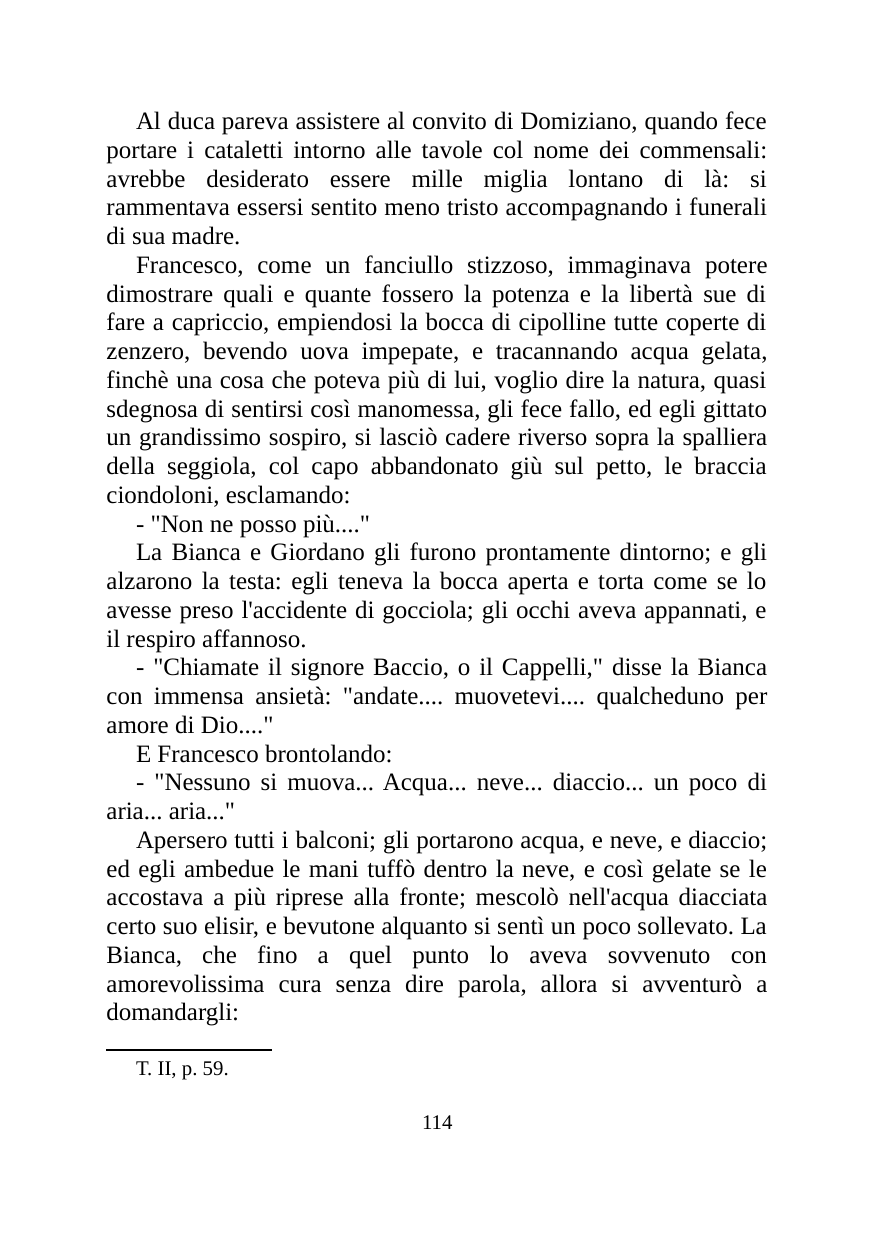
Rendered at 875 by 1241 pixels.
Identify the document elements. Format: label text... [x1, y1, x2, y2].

text Al duca pareva assistere al convito di Domiziano, quando fece portare i cataletti intorno alle tavole col nome dei commensali: avrebbe desiderato essere mille miglia lontano di là: si rammentava essersi sentito meno tristo accompagnando i funerali di sua madre. [106, 106, 768, 250]
text Apersero tutti i balconi; gli portarono acqua, e neve, e diaccio; ed egli ambedue le mani tuffò dentro la neve, e così gelate se le accostava a più riprese alla fronte; mescolò nell'acqua diacciata certo suo elisir, e bevutone alquanto si sentì un poco sollevato. La Bianca, che fino a quel punto lo aveva sovvenuto con amorevolissima cura senza dire parola, allora si avventurò a domandargli: [106, 825, 768, 1026]
text - "Non ne posso più...." [106, 509, 768, 537]
text La Bianca e Giordano gli furono prontamente dintorno; e gli alzarono la testa: egli teneva la bocca aperta e torta come se lo avesse preso l'accidente di gocciola; gli occhi aveva appannati, e il respiro affannoso. [106, 537, 768, 652]
text - "Chiamate il signore Baccio, o il Cappelli," disse la Bianca con immensa ansietà: "andate.... muovetevi.... qualcheduno per amore di Dio...." [106, 652, 768, 739]
text Francesco, come un fanciullo stizzoso, immaginava potere dimostrare quali e quante fossero la potenza e la libertà sue di fare a capriccio, empiendosi la bocca di cipolline tutte coperte di zenzero, bevendo uova impepate, e tracannando acqua gelata, finchè una cosa che poteva più di lui, voglio dire la natura, quasi sdegnosa di sentirsi così manomessa, gli fece fallo, ed egli gittato un grandissimo sospiro, si lasciò cadere riverso sopra la spalliera della seggiola, col capo abbandonato giù sul petto, le braccia ciondoloni, esclamando: [106, 250, 768, 509]
text T. II, p. 59. [106, 1056, 768, 1080]
text E Francesco brontolando: [106, 739, 768, 767]
text - "Nessuno si muova... Acqua... neve... diaccio... un poco di aria... aria..." [106, 767, 768, 825]
